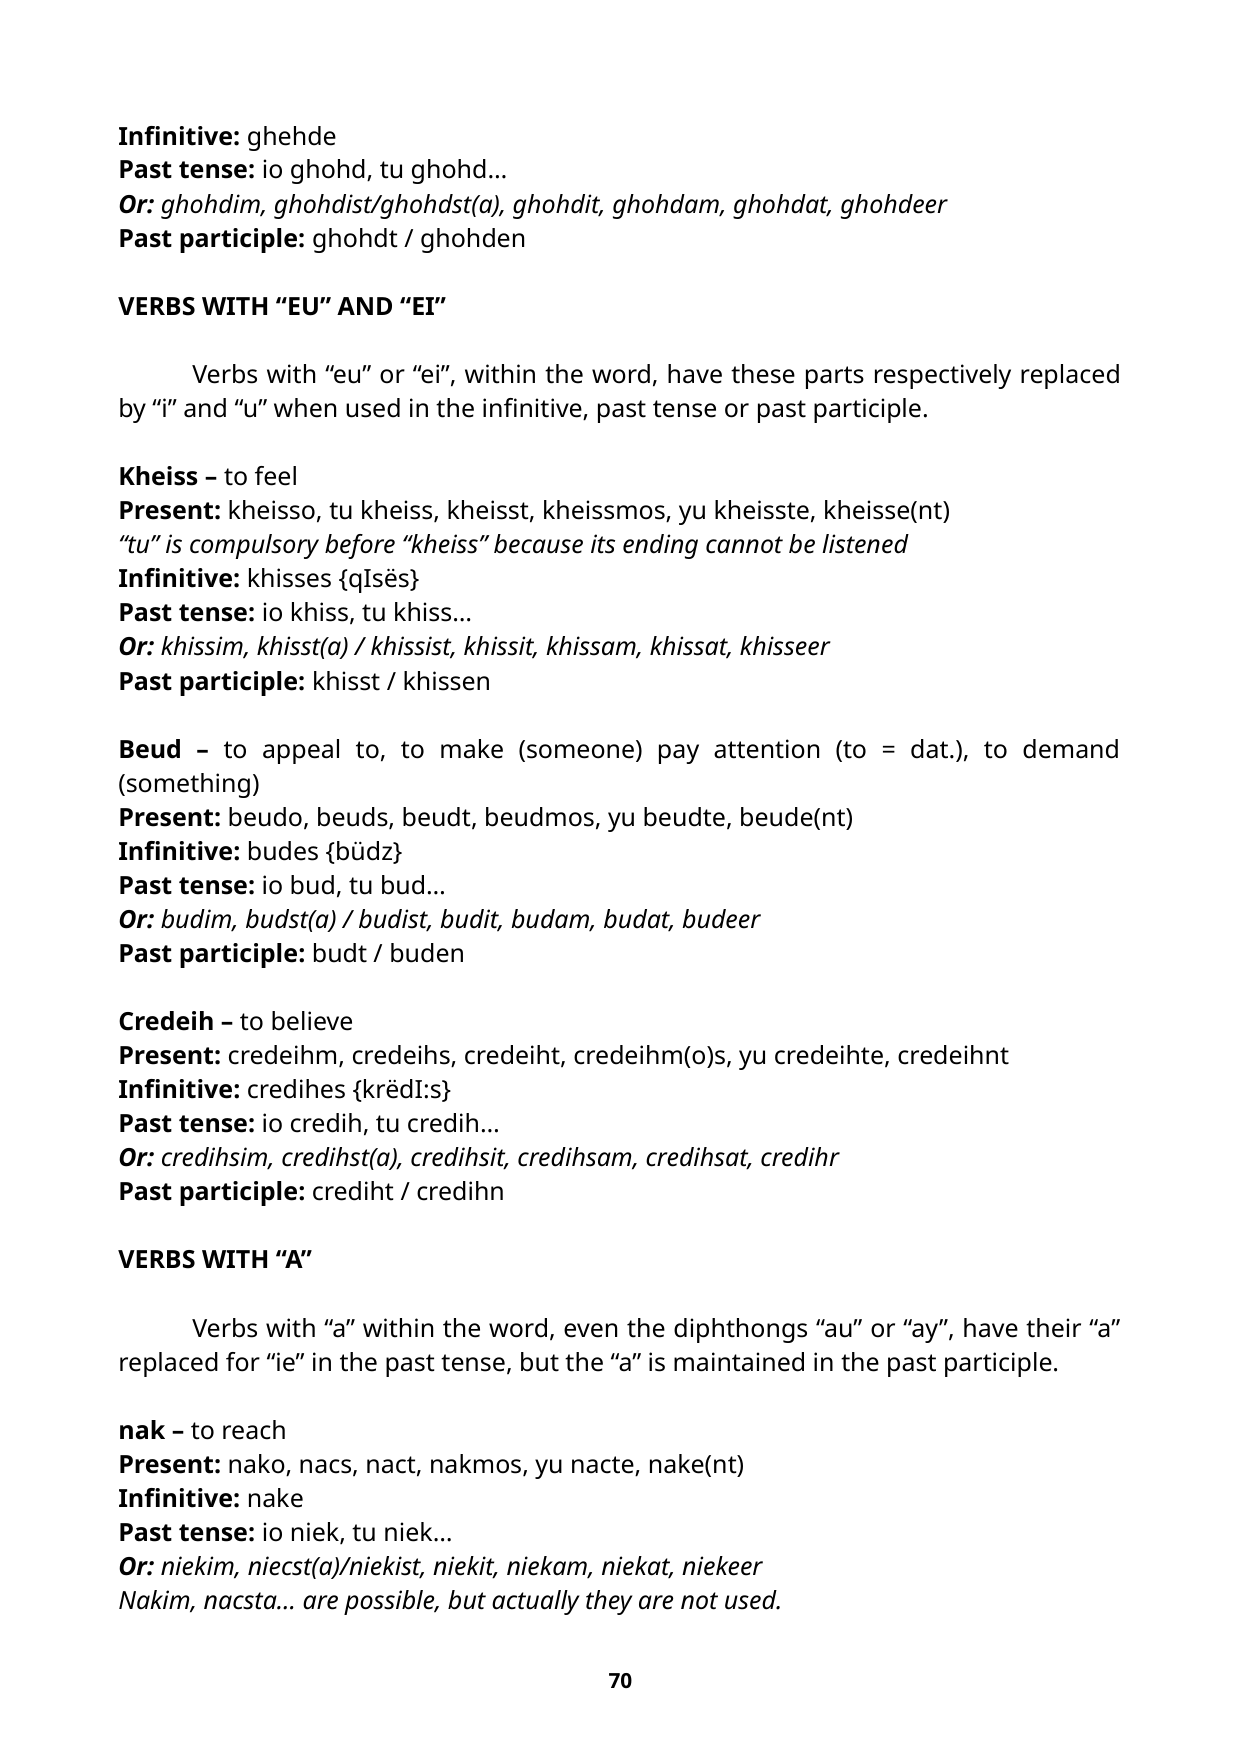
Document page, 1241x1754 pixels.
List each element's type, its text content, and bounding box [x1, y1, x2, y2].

text Or: budim, budst(a) / budist, budit, budam, budat, budeer [118, 902, 1122, 936]
text Kheiss – to feel [118, 459, 1122, 493]
text Verbs with “eu” or “ei”, within the word, have these parts respectively replaced by “i” and “u” when used in the infinitive, past tense or past participle. [118, 357, 1122, 425]
text Credeih – to believe [118, 1004, 1122, 1038]
text Past participle: khisst / khissen [118, 663, 1122, 697]
subtitle VERBS WITH “A” [118, 1242, 1122, 1276]
text nak – to reach [118, 1412, 1122, 1447]
text Past participle: crediht / credihn [118, 1174, 1122, 1208]
text Infinitive: ghehde [118, 118, 1122, 152]
text Or: niekim, niecst(a)/niekist, niekit, niekam, niekat, niekeer [118, 1549, 1122, 1583]
text Infinitive: khisses {qIsës} [118, 561, 1122, 595]
subtitle VERBS WITH “EU” AND “EI” [118, 288, 1122, 322]
text “tu” is compulsory before “kheiss” because its ending cannot be listened [118, 527, 1122, 561]
text Present: kheisso, tu kheiss, kheisst, kheissmos, yu kheisste, kheisse(nt) [118, 493, 1122, 527]
text Past participle: ghohdt / ghohden [118, 220, 1122, 254]
text Past tense: io niek, tu niek… [118, 1515, 1122, 1549]
text Past tense: io ghohd, tu ghohd… [118, 152, 1122, 186]
text Or: ghohdim, ghohdist/ghohdst(a), ghohdit, ghohdam, ghohdat, ghohdeer [118, 186, 1122, 220]
text Nakim, nacsta… are possible, but actually they are not used. [118, 1583, 1122, 1617]
text Present: beudo, beuds, beudt, beudmos, yu beudte, beude(nt) [118, 799, 1122, 833]
text Present: credeihm, credeihs, credeiht, credeihm(o)s, yu credeihte, credeihnt [118, 1038, 1122, 1072]
text Beud – to appeal to, to make (someone) pay attention (to = dat.), to demand (something) [118, 731, 1122, 799]
text Infinitive: budes {büdz} [118, 833, 1122, 867]
text Past tense: io credih, tu credih… [118, 1106, 1122, 1140]
text Past participle: budt / buden [118, 936, 1122, 970]
text Infinitive: credihes {krëdI:s} [118, 1072, 1122, 1106]
text Verbs with “a” within the word, even the diphthongs “au” or “ay”, have their “a” replaced for “ie” in the past tense, but the “a” is maintained in the past participle. [118, 1310, 1122, 1378]
text Past tense: io khiss, tu khiss… [118, 595, 1122, 629]
text Or: credihsim, credihst(a), credihsit, credihsam, credihsat, credihr [118, 1140, 1122, 1174]
text Or: khissim, khisst(a) / khissist, khissit, khissam, khissat, khisseer [118, 629, 1122, 663]
text Infinitive: nake [118, 1481, 1122, 1515]
text Present: nako, nacs, nact, nakmos, yu nacte, nake(nt) [118, 1447, 1122, 1481]
text Past tense: io bud, tu bud… [118, 867, 1122, 902]
